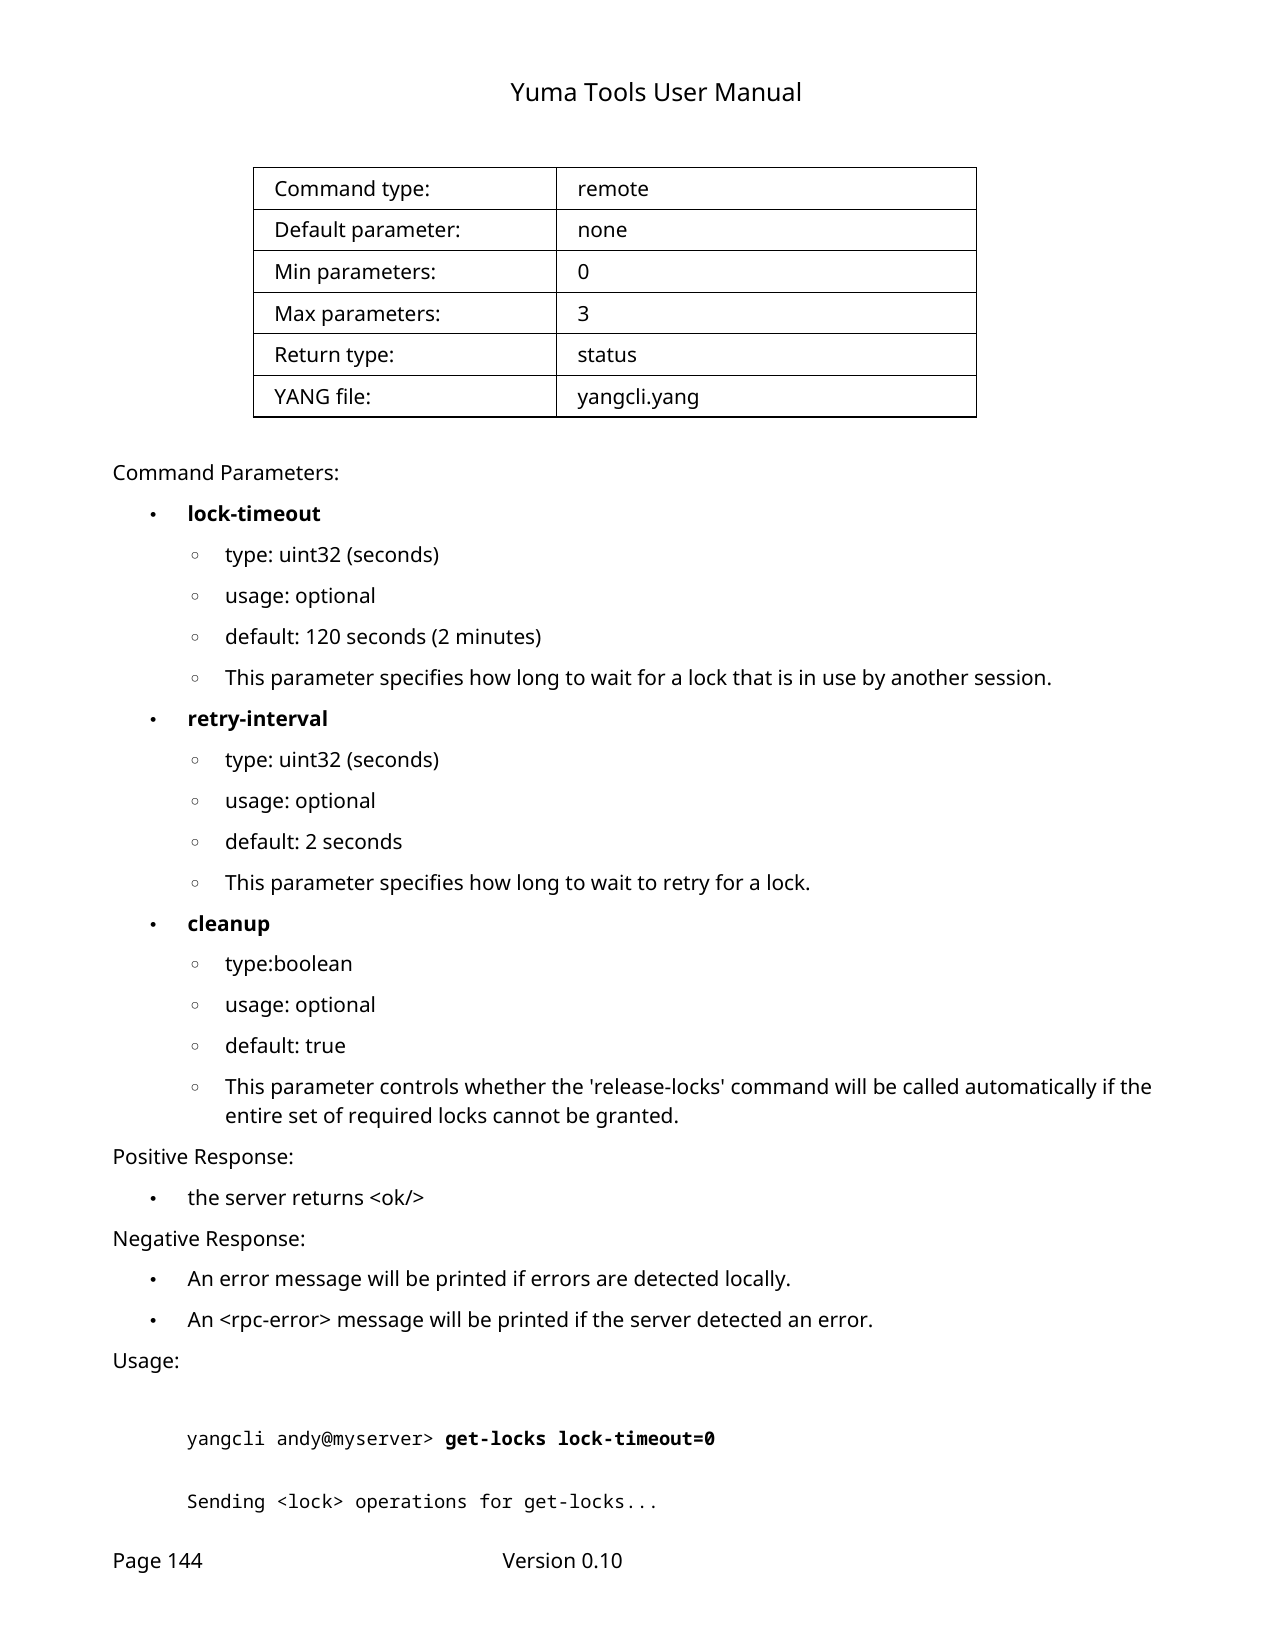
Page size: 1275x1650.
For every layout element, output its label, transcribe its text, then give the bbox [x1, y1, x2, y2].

list the server returns <ok/> [150, 1183, 1200, 1211]
list This parameter controls whether the 'release-locks' command will be called automatically if the entire set of required locks cannot be granted. [187, 1072, 1200, 1129]
text Command Parameters: [112, 458, 1200, 487]
list type: uint32 (seconds) [187, 745, 1200, 773]
text Negative Response: [112, 1224, 1200, 1252]
list default: 2 seconds [187, 827, 1200, 855]
table_cell Min parameters: [254, 251, 556, 292]
text Positive Response: [112, 1142, 1200, 1170]
text yangcli andy@myserver> get-locks lock-timeout=0 [112, 1425, 1200, 1476]
list usage: optional [187, 581, 1200, 609]
list usage: optional [187, 786, 1200, 814]
table_cell none [557, 210, 976, 250]
list An <rpc-error> message will be printed if the server detected an error. [150, 1306, 1200, 1334]
list default: 120 seconds (2 minutes) [187, 622, 1200, 651]
table_cell Default parameter: [254, 210, 556, 250]
table_header Command type: [254, 168, 556, 208]
table_cell status [557, 334, 976, 375]
table_cell yangcli.yang [557, 376, 976, 416]
table_header remote [557, 168, 976, 208]
text Usage: [112, 1346, 1200, 1375]
list type: uint32 (seconds) [187, 540, 1200, 569]
list cleanup [150, 909, 1200, 937]
table_cell Max parameters: [254, 293, 556, 333]
list lock-timeout [150, 499, 1200, 528]
list type:boolean [187, 949, 1200, 978]
table_cell YANG file: [254, 376, 556, 416]
table_cell 0 [557, 251, 976, 292]
list This parameter specifies how long to wait to retry for a lock. [187, 868, 1200, 896]
table_cell Return type: [254, 334, 556, 375]
list default: true [187, 1031, 1200, 1060]
list An error message will be printed if errors are detected locally. [150, 1264, 1200, 1293]
list This parameter specifies how long to wait for a lock that is in use by another session. [187, 663, 1200, 691]
table_cell 3 [557, 293, 976, 333]
list usage: optional [187, 991, 1200, 1019]
text Sending <lock> operations for get-locks... [112, 1488, 1200, 1513]
list retry-interval [150, 704, 1200, 732]
